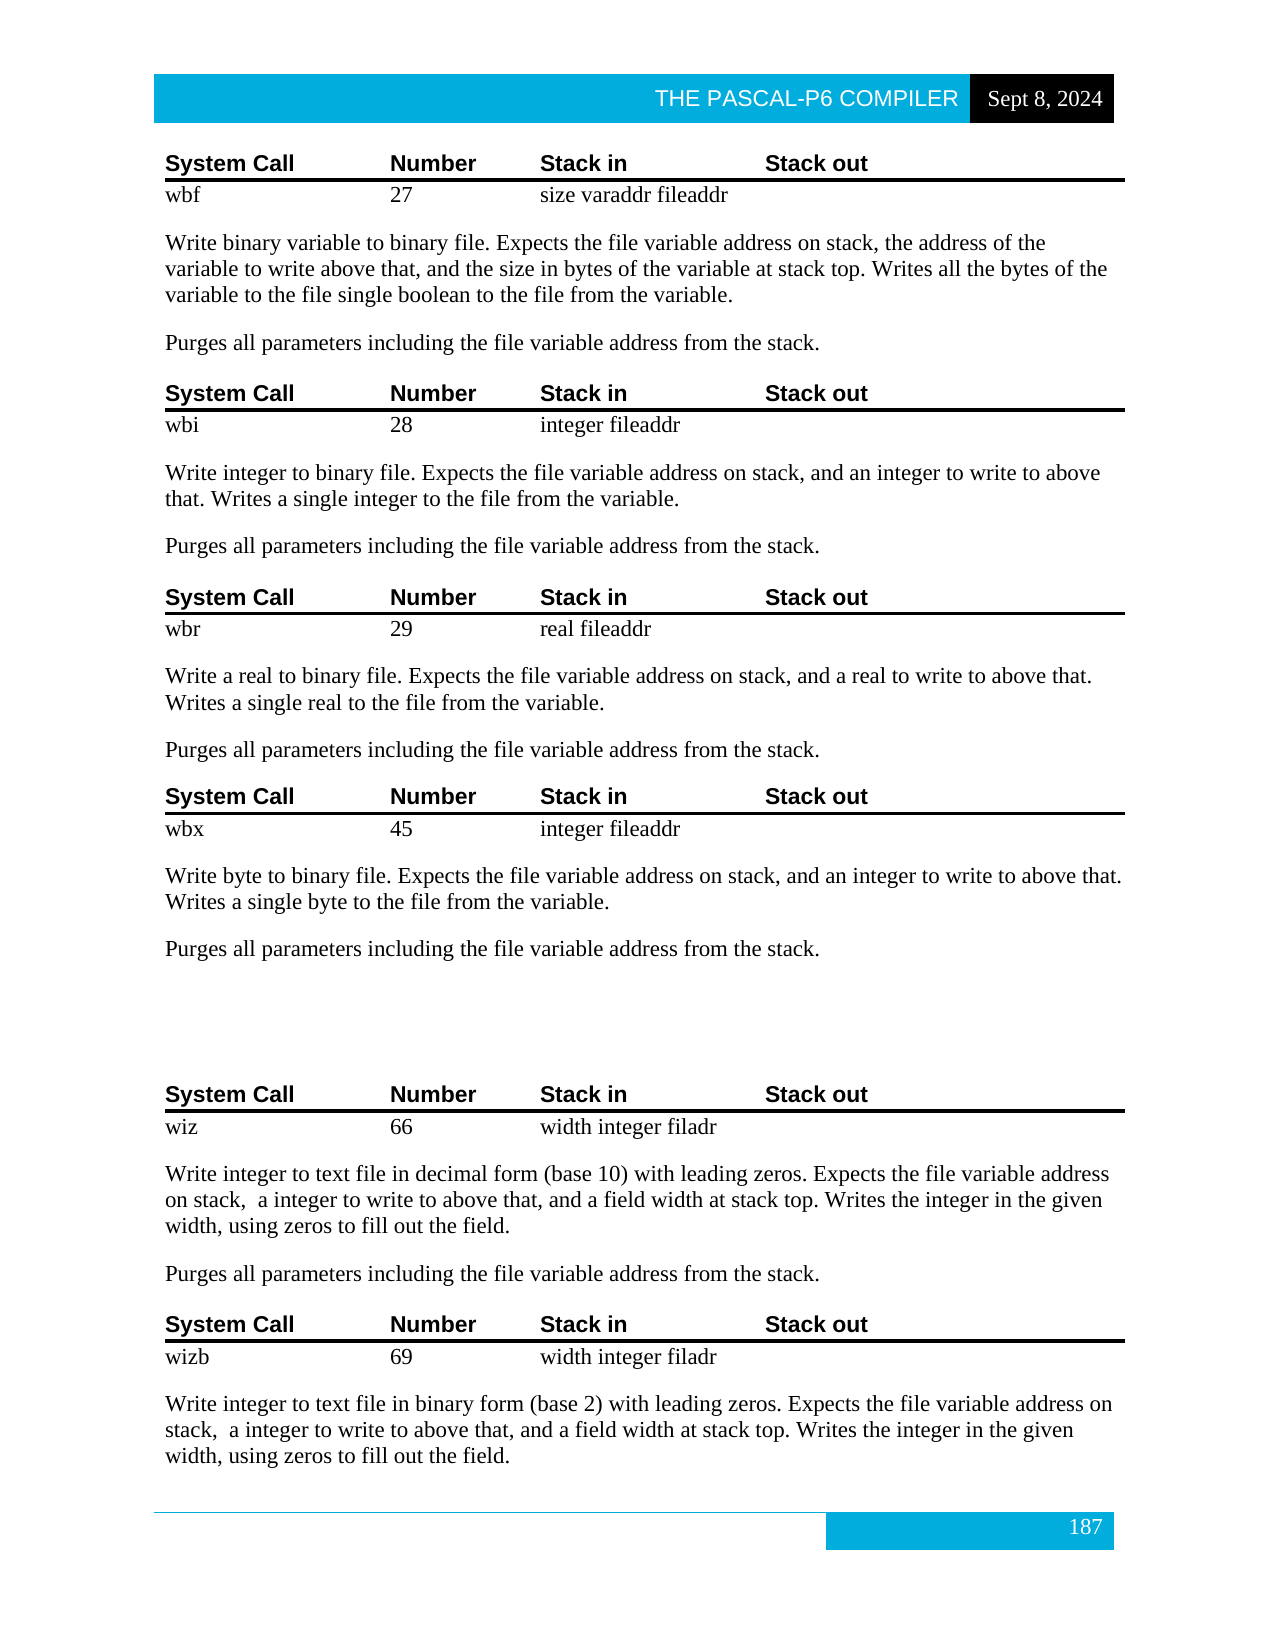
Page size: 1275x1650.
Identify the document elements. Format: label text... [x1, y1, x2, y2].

text wbi 28 integer fileaddr [165, 412, 1125, 438]
text System Call Number Stack in Stack out [165, 150, 1125, 178]
text wbf 27 size varaddr fileaddr [165, 182, 1125, 208]
text System Call Number Stack in Stack out [165, 1081, 1125, 1109]
text System Call Number Stack in Stack out [165, 380, 1125, 408]
text System Call Number Stack in Stack out [165, 584, 1125, 612]
text Purges all parameters including the file variable address from the stack. [165, 532, 1125, 559]
text Write integer to text file in decimal form (base 10) with leading zeros. Expects the file variable address on stack, a integer to write to above that, and a field width at stack top. Writes the integer in the given width, using zeros to fill out the field. [165, 1160, 1125, 1239]
text Write binary variable to binary file. Expects the file variable address on stack, the address of the variable to write above that, and the size in bytes of the variable at stack top. Writes all the bytes of the variable to the file single boolean to the file from the variable. [165, 229, 1125, 308]
text Write integer to text file in binary form (base 2) with leading zeros. Expects the file variable address on stack, a integer to write to above that, and a field width at stack top. Writes the integer in the given width, using zeros to fill out the field. [165, 1390, 1125, 1469]
text Write byte to binary file. Expects the file variable address on stack, and an integer to write to above that. Writes a single byte to the file from the variable. [165, 862, 1125, 914]
text Purges all parameters including the file variable address from the stack. [165, 1260, 1125, 1286]
text System Call Number Stack in Stack out [165, 783, 1125, 812]
text Purges all parameters including the file variable address from the stack. [165, 935, 1125, 962]
text wbx 45 integer fileaddr [165, 815, 1125, 841]
text wiz 66 width integer filadr [165, 1113, 1125, 1139]
text Write integer to binary file. Expects the file variable address on stack, and an integer to write to above that. Writes a single integer to the file from the variable. [165, 459, 1125, 511]
text wbr 29 real fileaddr [165, 615, 1125, 642]
text Purges all parameters including the file variable address from the stack. [165, 736, 1125, 762]
text Write a real to binary file. Expects the file variable address on stack, and a real to write to above that. Writes a single real to the file from the variable. [165, 662, 1125, 715]
text wizb 69 width integer filadr [165, 1343, 1125, 1369]
text Purges all parameters including the file variable address from the stack. [165, 329, 1125, 355]
text System Call Number Stack in Stack out [165, 1311, 1125, 1339]
